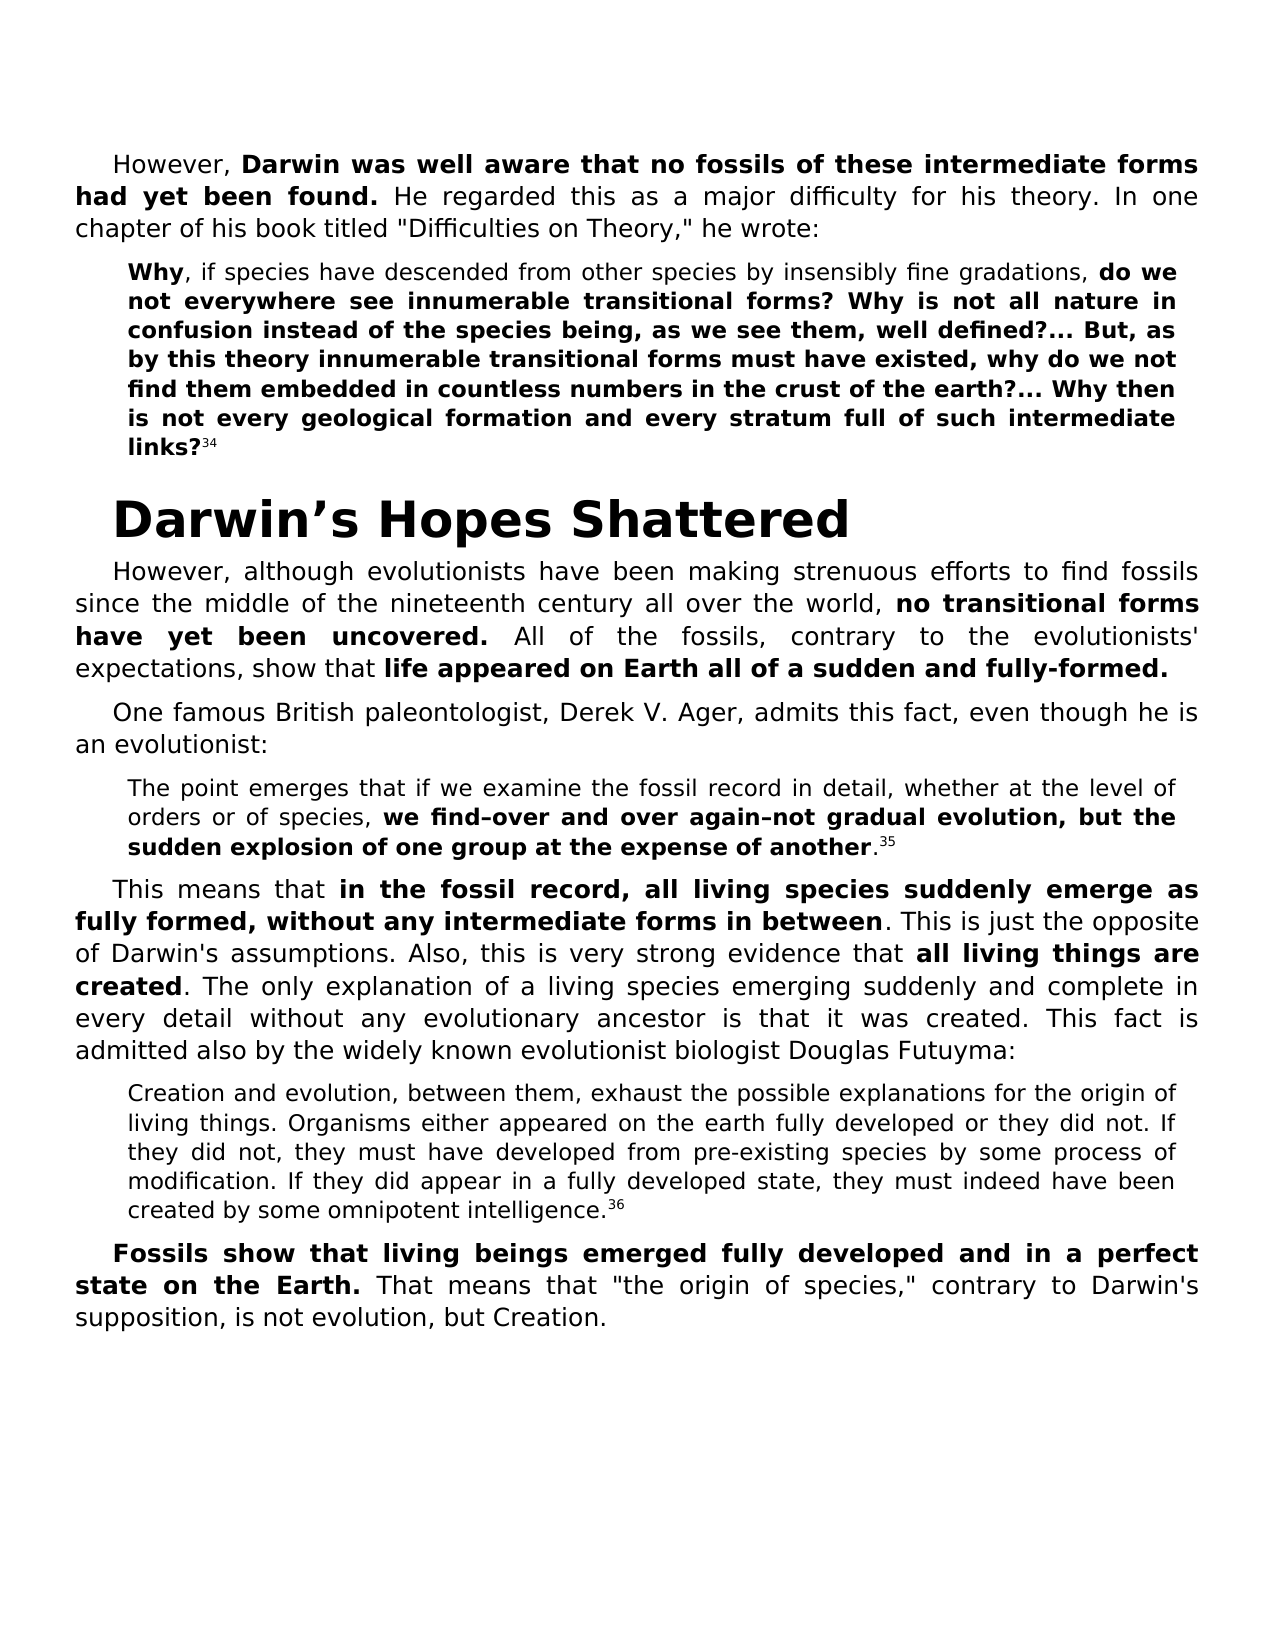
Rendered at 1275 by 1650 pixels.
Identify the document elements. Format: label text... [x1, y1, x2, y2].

text However, Darwin was well aware that no fossils of these intermediate forms had yet been found. He regarded this as a major difficulty for his theory. In one chapter of his book titled "Difficulties on Theory," he wrote: [75, 150, 1200, 243]
text This means that in the fossil record, all living species suddenly emerge as fully formed, without any intermediate forms in between. This is just the opposite of Darwin's assumptions. Also, this is very strong evidence that all living things are created. The only explanation of a living species emerging suddenly and complete in every detail without any evolutionary ancestor is that it was created. This fact is admitted also by the widely known evolutionist biologist Douglas Futuyma: [75, 875, 1200, 1065]
text Creation and evolution, between them, exhaust the possible explanations for the origin of living things. Organisms either appeared on the earth fully developed or they did not. If they did not, they must have developed from pre-existing species by some process of modification. If they did appear in a fully developed state, they must indeed have been created by some omnipotent intelligence.36 [127, 1080, 1177, 1224]
text The point emerges that if we examine the fossil record in detail, whether at the level of orders or of species, we find–over and over again–not gradual evolution, but the sudden explosion of one group at the expense of another.35 [127, 775, 1177, 860]
text One famous British paleontologist, Derek V. Ager, admits this fact, even though he is an evolutionist: [75, 698, 1200, 760]
text Fossils show that living beings emerged fully developed and in a perfect state on the Earth. That means that "the origin of species," contrary to Darwin's supposition, is not evolution, but Creation. [75, 1239, 1200, 1333]
text Why, if species have descended from other species by insensibly fine gradations, do we not everywhere see innumerable transitional forms? Why is not all nature in confusion instead of the species being, as we see them, well defined?... But, as by this theory innumerable transitional forms must have existed, why do we not find them embedded in countless numbers in the crust of the earth?... Why then is not every geological formation and every stratum full of such intermediate links?34 [127, 259, 1177, 461]
text However, although evolutionists have been making strenuous efforts to find fossils since the middle of the nineteenth century all over the world, no transitional forms have yet been uncovered. All of the fossils, contrary to the evolutionists' expectations, show that life appeared on Earth all of a sudden and fully-formed. [75, 558, 1200, 683]
subtitle Darwin’s Hopes Shattered [112, 491, 1200, 549]
